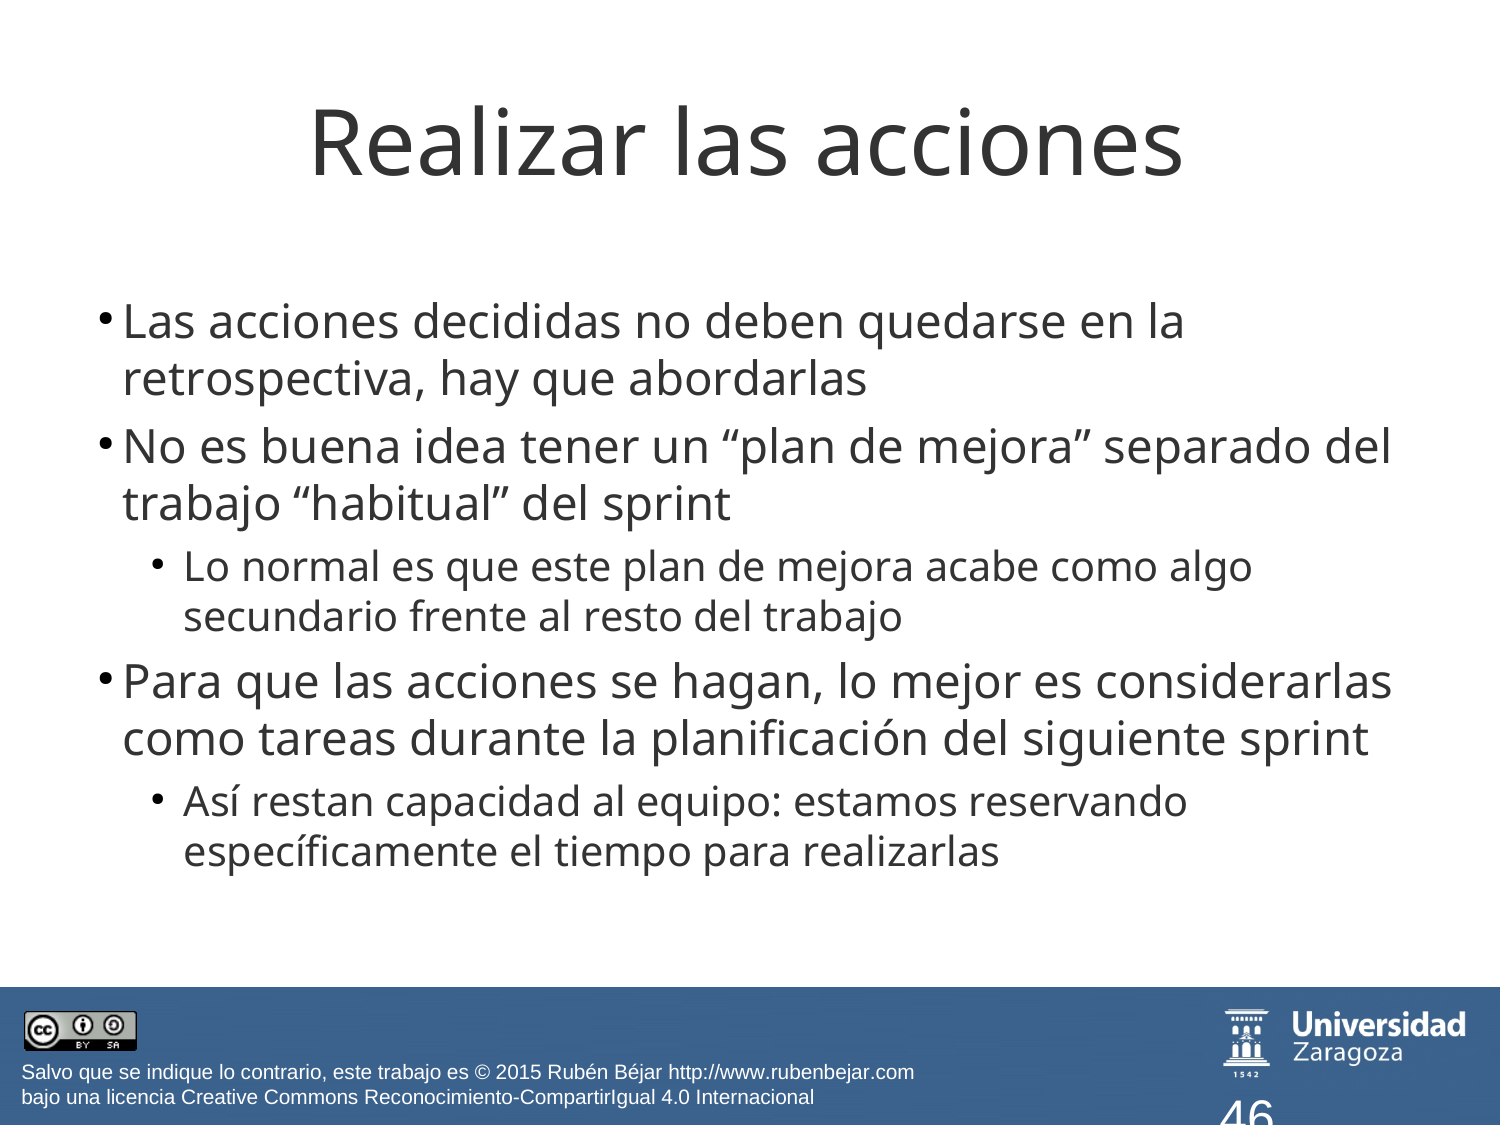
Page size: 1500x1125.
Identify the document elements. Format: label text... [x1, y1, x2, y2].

title Realizar las acciones [74, 21, 1420, 257]
list Las acciones decididas no deben quedarse en la retrospectiva, hay que abordarlas No es buena idea tener un “plan de mejora” separado del trabajo “habitual” del sprint Lo normal es que este plan de mejora acabe como algo secundario frente al resto del trabajo Para que las acciones se hagan, lo mejor es considerarlas como tareas durante la planificación del siguiente sprint Así restan capacidad al equipo: estamos reservando específicamente el tiempo para realizarlas [82, 283, 1418, 936]
picture [1254, 1116, 1268, 1125]
picture [0, 987, 1500, 1125]
picture [1224, 1107, 1236, 1124]
